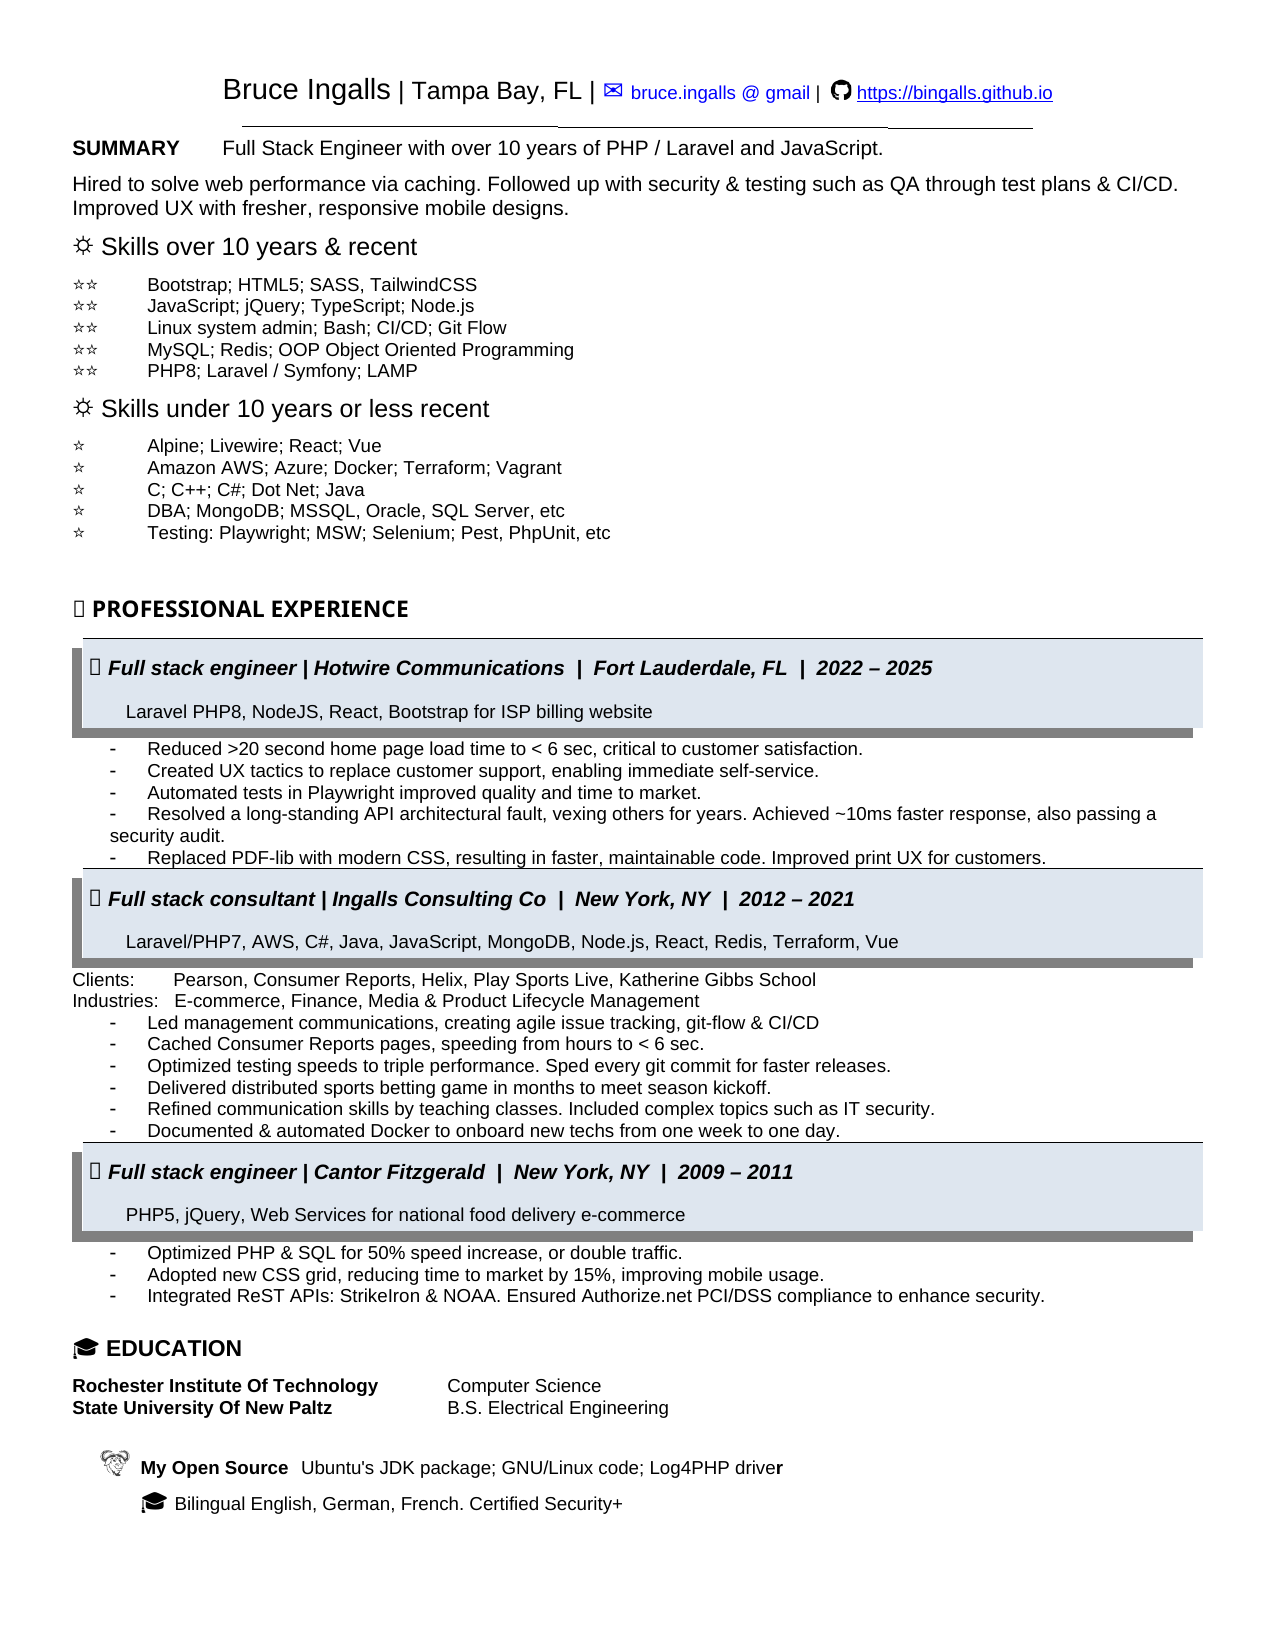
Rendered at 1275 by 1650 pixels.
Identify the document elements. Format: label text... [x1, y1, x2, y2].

list Replaced PDF-lib with modern CSS, resulting in faster, maintainable code. Improved print UX for customers. [109, 846, 1203, 868]
text ⭐️ Alpine; Livewire; React; Vue [72, 435, 1203, 457]
text Hired to solve web performance via caching. Followed up with security & testing such as QA through test plans & CI/CD. Improved UX with fresher, responsive mobile designs. [72, 172, 1203, 220]
list Adopted new CSS grid, reducing time to market by 15%, improving mobile usage. [109, 1263, 1203, 1285]
text ⭐️⭐️ MySQL; Redis; OOP Object Oriented Programming [72, 338, 1203, 360]
text State University Of New Paltz B.S. Electrical Engineering [72, 1397, 1203, 1418]
table_header 👔 Full stack engineer | Hotwire Communications | Fort Lauderdale, FL | 2022 – 2025 [83, 639, 1203, 695]
list Refined communication skills by teaching classes. Included complex topics such as IT security. [109, 1098, 1203, 1120]
list Led management communications, creating agile issue tracking, git-flow & CI/CD [109, 1012, 1203, 1033]
subtitle 🎓 EDUCATION [72, 1335, 1203, 1362]
text Clients: Pearson, Consumer Reports, Helix, Play Sports Live, Katherine Gibbs School [72, 968, 1203, 990]
list Cached Consumer Reports pages, speeding from hours to < 6 sec. [109, 1033, 1203, 1055]
list Resolved a long-standing API architectural fault, vexing others for years. Achieved ~10ms faster response, also passing a security audit. [109, 803, 1203, 846]
list Documented & automated Docker to onboard new techs from one week to one day. [109, 1120, 1203, 1142]
list Automated tests in Playwright improved quality and time to market. [109, 782, 1203, 803]
text Industries: E-commerce, Finance, Media & Product Lifecycle Management [72, 990, 1203, 1012]
text ⭐️⭐️ PHP8; Laravel / Symfony; LAMP [72, 360, 1203, 381]
list Integrated ReST APIs: StrikeIron & NOAA. Ensured Authorize.net PCI/DSS compliance to enhance security. [109, 1285, 1203, 1307]
list Optimized testing speeds to triple performance. Sped every git commit for faster releases. [109, 1055, 1203, 1077]
text ⭐️ DBA; MongoDB; MSSQL, Oracle, SQL Server, etc [72, 500, 1203, 521]
list Optimized PHP & SQL for 50% speed increase, or double traffic. [109, 1242, 1203, 1263]
subtitle 👔 PROFESSIONAL EXPERIENCE [72, 593, 1203, 624]
list Created UX tactics to replace customer support, enabling immediate self-service. [109, 760, 1203, 782]
text ⭐️⭐️ Bootstrap; HTML5; SASS, TailwindCSS [72, 274, 1203, 295]
table_header My Open Source Ubuntu's JDK package; GNU/Linux code; Log4PHP driver 🎓 Bilingual English, German, French. Certified Security+ [135, 1419, 1071, 1521]
picture [830, 79, 852, 100]
subtitle SUMMARY Full Stack Engineer with over 10 years of PHP / Laravel and JavaScript. [72, 136, 1203, 159]
list Reduced >20 second home page load time to < 6 sec, critical to customer satisfaction. [109, 738, 1203, 760]
table_header [72, 1419, 134, 1521]
list Delivered distributed sports betting game in months to meet season kickoff. [109, 1077, 1203, 1098]
table_header 👔 Full stack engineer | Cantor Fitzgerald | New York, NY | 2009 – 2011 [83, 1143, 1203, 1198]
text Rochester Institute Of Technology Computer Science [72, 1375, 1203, 1397]
text ⭐️⭐️ Linux system admin; Bash; CI/CD; Git Flow [72, 317, 1203, 338]
text Bruce Ingalls | Tampa Bay, FL | ✉️ bruce.ingalls @ gmail | https://bingalls.github.io [72, 72, 1203, 106]
table_header 👔 Full stack consultant | Ingalls Consulting Co | New York, NY | 2012 – 2021 [83, 869, 1203, 925]
text ⭐️ C; C++; C#; Dot Net; Java [72, 478, 1203, 500]
text ⭐️ Amazon AWS; Azure; Docker; Terraform; Vagrant [72, 457, 1203, 478]
subtitle ⛭ Skills under 10 years or less recent [72, 394, 1203, 423]
table_cell Laravel PHP8, NodeJS, React, Bootstrap for ISP billing website [83, 695, 1203, 728]
text ⭐️⭐️ JavaScript; jQuery; TypeScript; Node.js [72, 295, 1203, 317]
text ⭐️ Testing: Playwright; MSW; Selenium; Pest, PhpUnit, etc [72, 521, 1203, 543]
table_cell PHP5, jQuery, Web Services for national food delivery e-commerce [83, 1199, 1203, 1231]
subtitle ⛭ Skills over 10 years & recent [72, 232, 1203, 261]
table_cell Laravel/PHP7, AWS, C#, Java, JavaScript, MongoDB, Node.js, React, Redis, Terraform, Vue [83, 925, 1203, 958]
